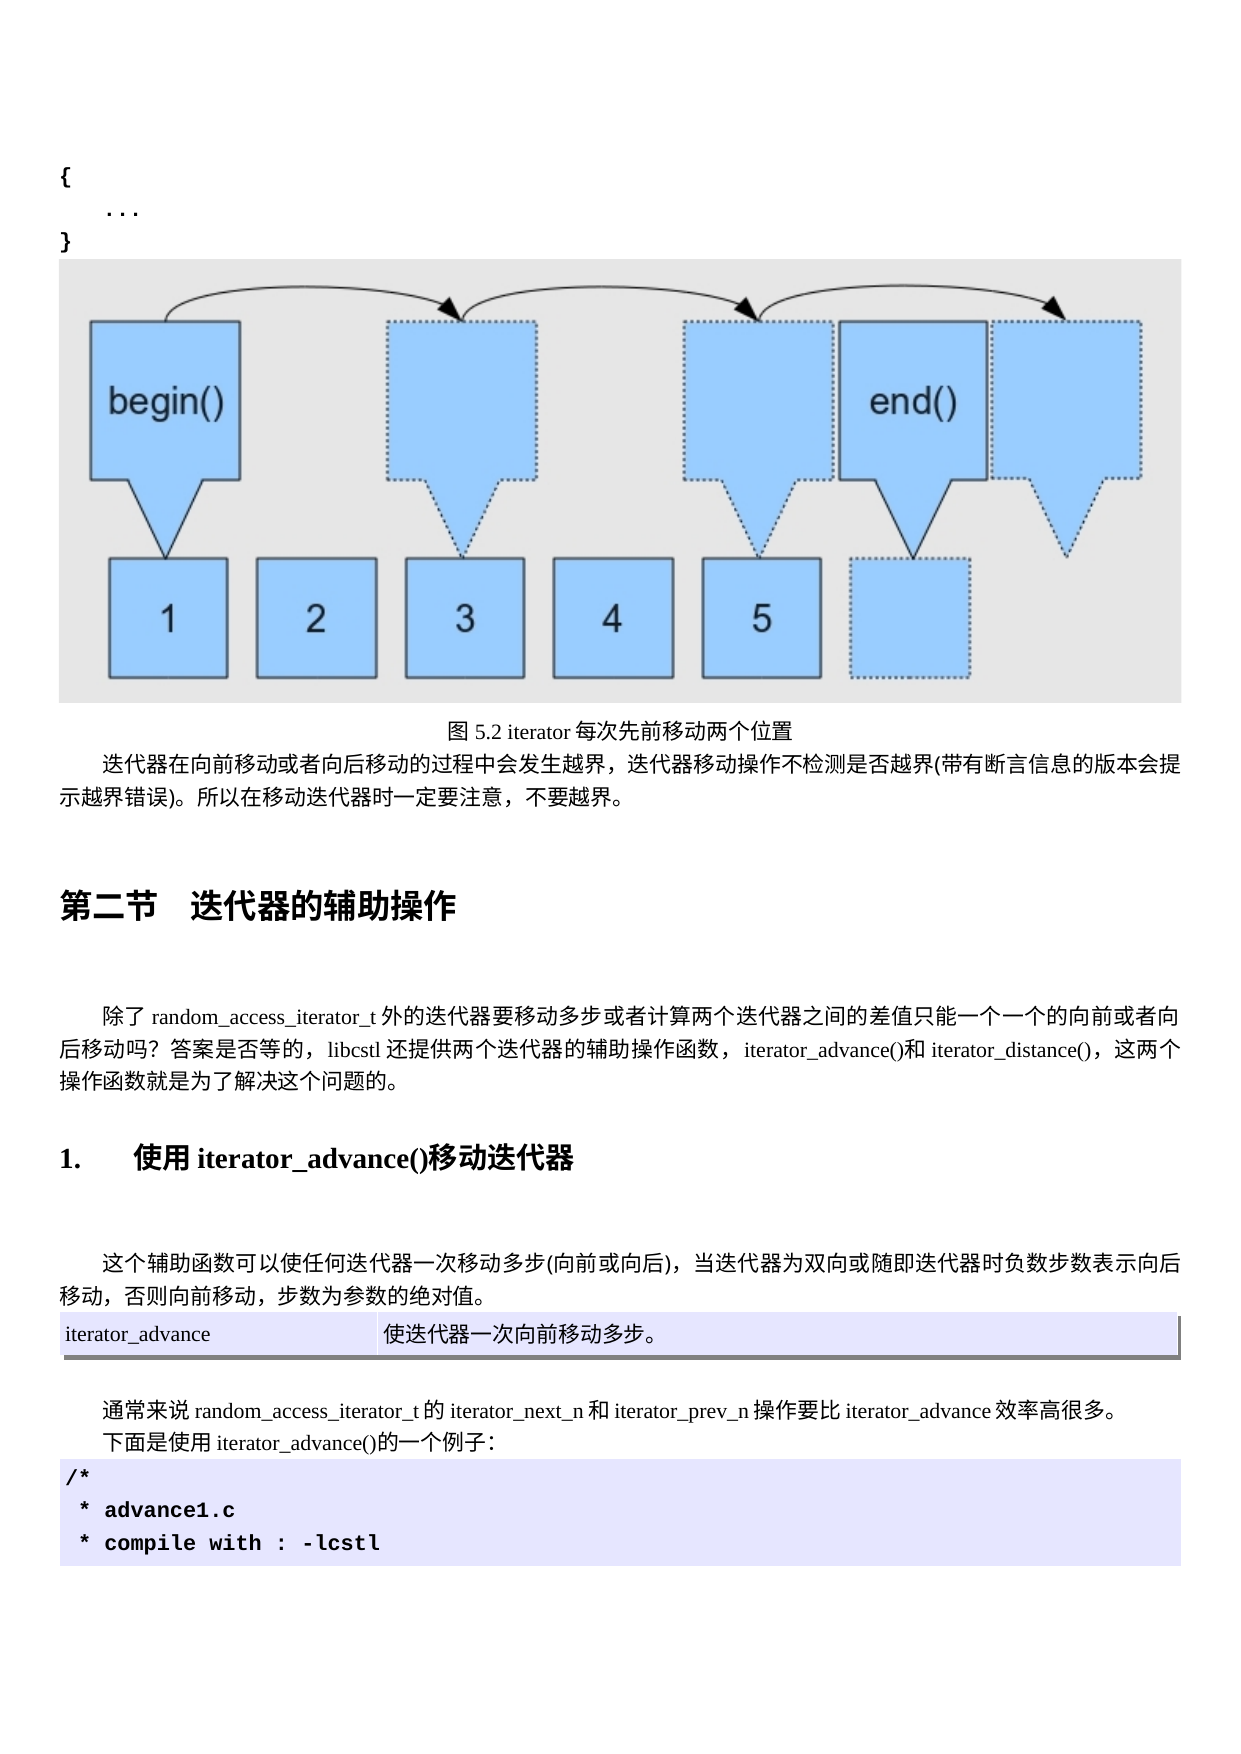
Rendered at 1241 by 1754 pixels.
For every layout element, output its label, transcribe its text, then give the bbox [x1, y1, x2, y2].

text 图 5.2 iterator每次先前移动两个位置 [59, 703, 1181, 747]
text } [59, 227, 1181, 259]
text { [59, 162, 1181, 194]
table_header 使迭代器一次向前移动多步。 [378, 1312, 1177, 1355]
text 除了random_access_iterator_t外的迭代器要移动多步或者计算两个迭代器之间的差值只能一个一个的向前或者向后移动吗？答案是否等的，libcstl还提供两个迭代器的辅助操作函数，iterator_advance()和iterator_distance()，这两个操作函数就是为了解决这个问题的。 [59, 999, 1181, 1096]
text 迭代器在向前移动或者向后移动的过程中会发生越界，迭代器移动操作不检测是否越界(带有断言信息的版本会提示越界错误)。所以在移动迭代器时一定要注意，不要越界。 [59, 747, 1181, 812]
table_header iterator_advance [60, 1312, 377, 1355]
table_header /* * advance1.c * compile with : -lcstl [60, 1459, 1181, 1566]
text ... [59, 194, 1181, 227]
text 这个辅助函数可以使任何迭代器一次移动多步(向前或向后)，当迭代器为双向或随即迭代器时负数步数表示向后移动，否则向前移动，步数为参数的绝对值。 [59, 1246, 1181, 1311]
text 通常来说random_access_iterator_t的iterator_next_n和iterator_prev_n操作要比iterator_advance效率高很多。 [59, 1392, 1181, 1425]
subtitle 使用iterator_advance()移动迭代器 [59, 1123, 1181, 1188]
text 下面是使用iterator_advance()的一个例子： [59, 1425, 1181, 1457]
picture [58, 259, 1182, 703]
subtitle 迭代器的辅助操作 [59, 871, 1181, 936]
